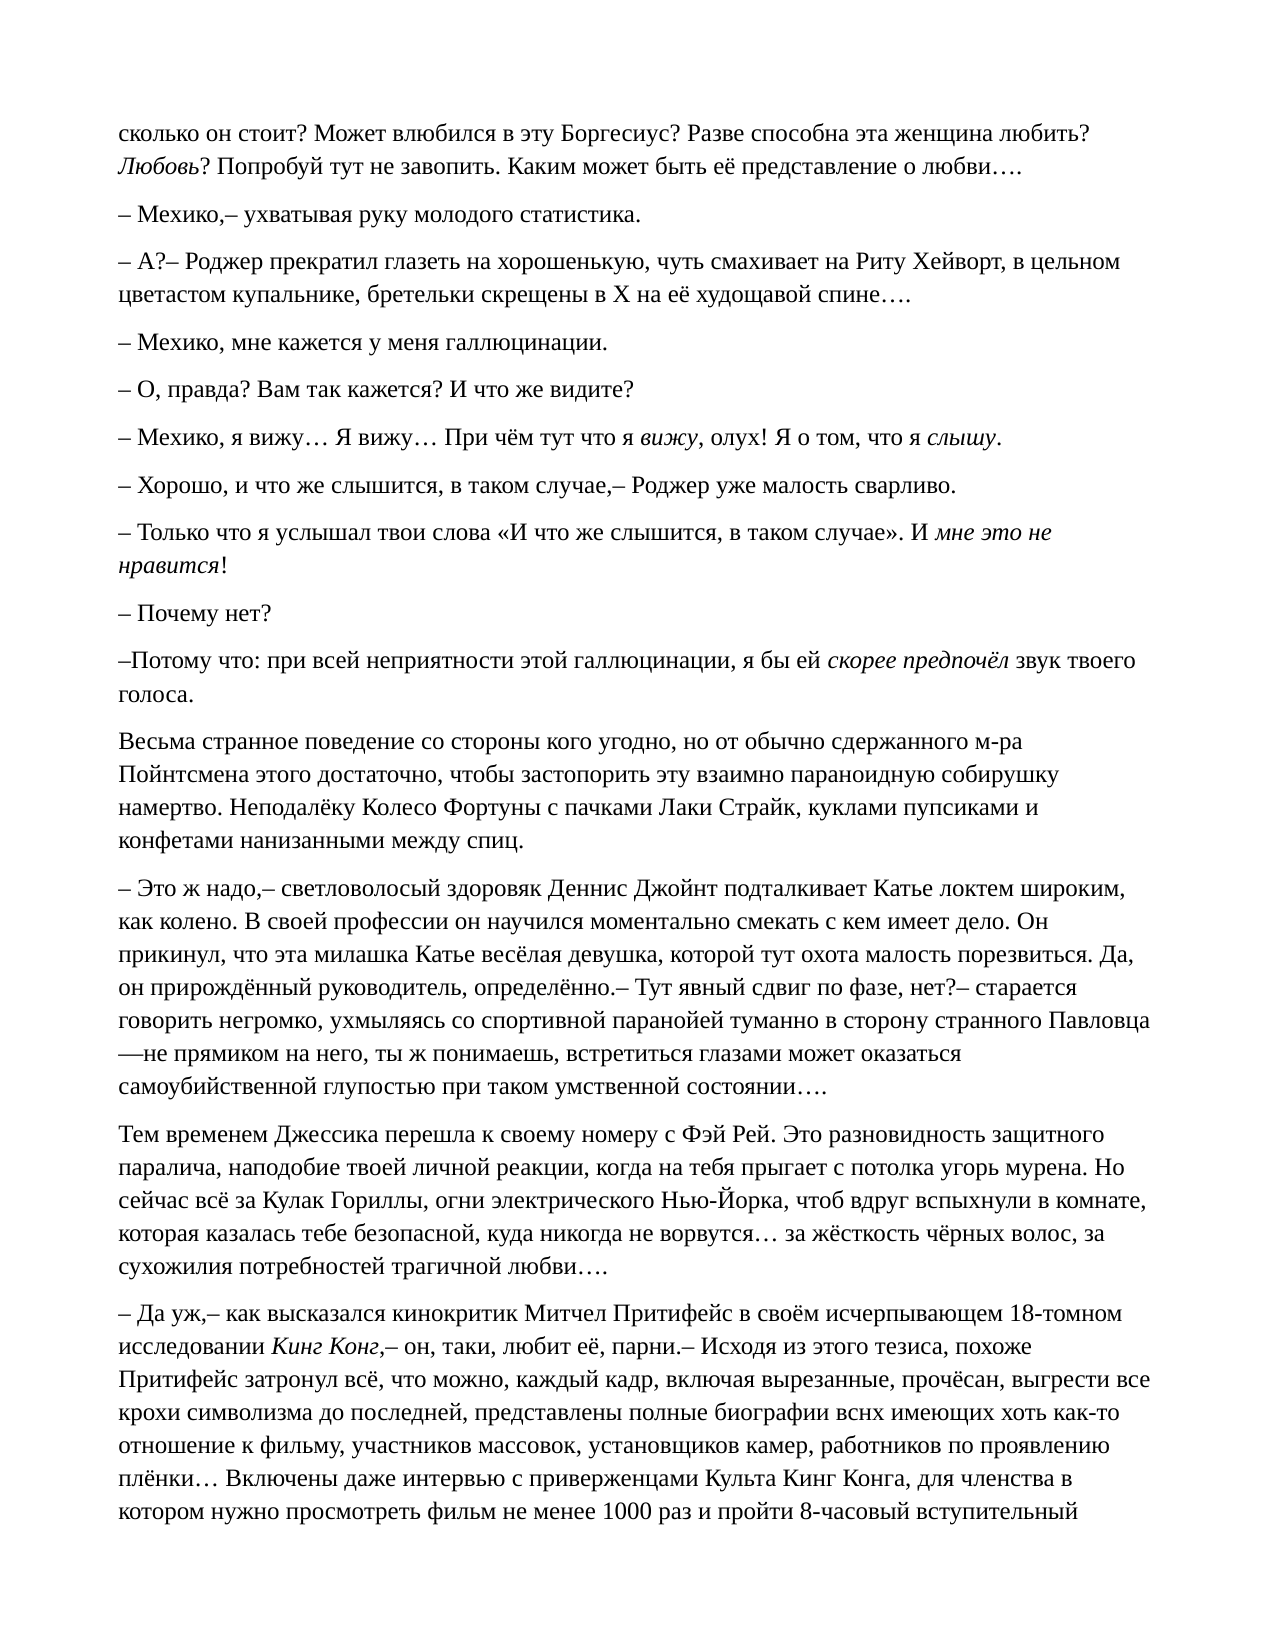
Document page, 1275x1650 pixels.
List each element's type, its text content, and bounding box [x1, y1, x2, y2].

text сколько он стоит? Может влюбился в эту Боргесиус? Разве способна эта женщина любить? Любовь? Попробуй тут не завопить. Каким может быть её представление о любви…. [118, 118, 1157, 180]
text – Да уж,– как высказался кинокритик Митчел Притифейс в своём исчерпывающем 18-томном исследовании Кинг Конг,– он, таки, любит её, парни.– Исходя из этого тезиса, похоже Притифейс затронул всё, что можно, каждый кадр, включая вырезанные, прочёсан, выгрести все крохи символизма до последней, представлены полные биографии вснх имеющих хоть как-то отношение к фильму, участников массовок, установщиков камер, работников по проявлению плёнки… Включены даже интервью с приверженцами Культа Кинг Конга, для членства в котором нужно просмотреть фильм не менее 1000 раз и пройти 8-часовый вступительный [118, 1298, 1157, 1525]
text Тем временем Джессика перешла к своему номеру с Фэй Рей. Это разновидность защитного паралича, наподобие твоей личной реакции, когда на тебя прыгает с потолка угорь мурена. Но сейчас всё за Кулак Гориллы, огни электрического Нью-Йорка, чтоб вдруг вспыхнули в комнате, которая казалась тебе безопасной, куда никогда не ворвутся… за жёсткость чёрных волос, за сухожилия потребностей трагичной любви…. [118, 1119, 1157, 1279]
text Весьма странное поведение со стороны кого угодно, но от обычно сдержанного м-ра Пойнтсмена этого достаточно, чтобы застопорить эту взаимно параноидную собирушку намертво. Неподалёку Колесо Фортуны с пачками Лаки Страйк, куклами пупсиками и конфетами нанизанными между спиц. [118, 726, 1157, 854]
text – О, правда? Вам так кажется? И что же видите? [118, 374, 1157, 403]
text – А?– Роджер прекратил глазеть на хорошенькую, чуть смахивает на Риту Хейворт, в цельном цветастом купальнике, бретельки скрещены в Х на её худощавой спине…. [118, 246, 1157, 308]
text – Это ж надо,– светловолосый здоровяк Деннис Джойнт подталкивает Катье локтем широким, как колено. В своей профессии он научился моментально смекать с кем имеет дело. Он прикинул, что эта милашка Катье весёлая девушка, которой тут охота малость порезвиться. Да, он прирождённый руководитель, определённо.– Тут явный сдвиг по фазе, нет?– старается говорить негромко, ухмыляясь со спортивной паранойей туманно в сторону странного Павловца—не прямиком на него, ты ж понимаешь, встретиться глазами может оказаться самоубийственной глупостью при таком умственной состоянии…. [118, 873, 1157, 1100]
text – Только что я услышал твои слова «И что же слышится, в таком случае». И мне это не нравится! [118, 517, 1157, 579]
text – Хорошо, и что же слышится, в таком случае,– Роджер уже малость сварливо. [118, 470, 1157, 498]
text – Мехико,– ухватывая руку молодого статистика. [118, 199, 1157, 227]
text – Мехико, мне кажется у меня галлюцинации. [118, 327, 1157, 356]
text – Почему нет? [118, 598, 1157, 627]
text –Потому что: при всей неприятности этой галлюцинации, я бы ей скорее предпочёл звук твоего голоса. [118, 646, 1157, 707]
text – Мехико, я вижу… Я вижу… При чём тут что я вижу, олух! Я о том, что я слышу. [118, 422, 1157, 451]
